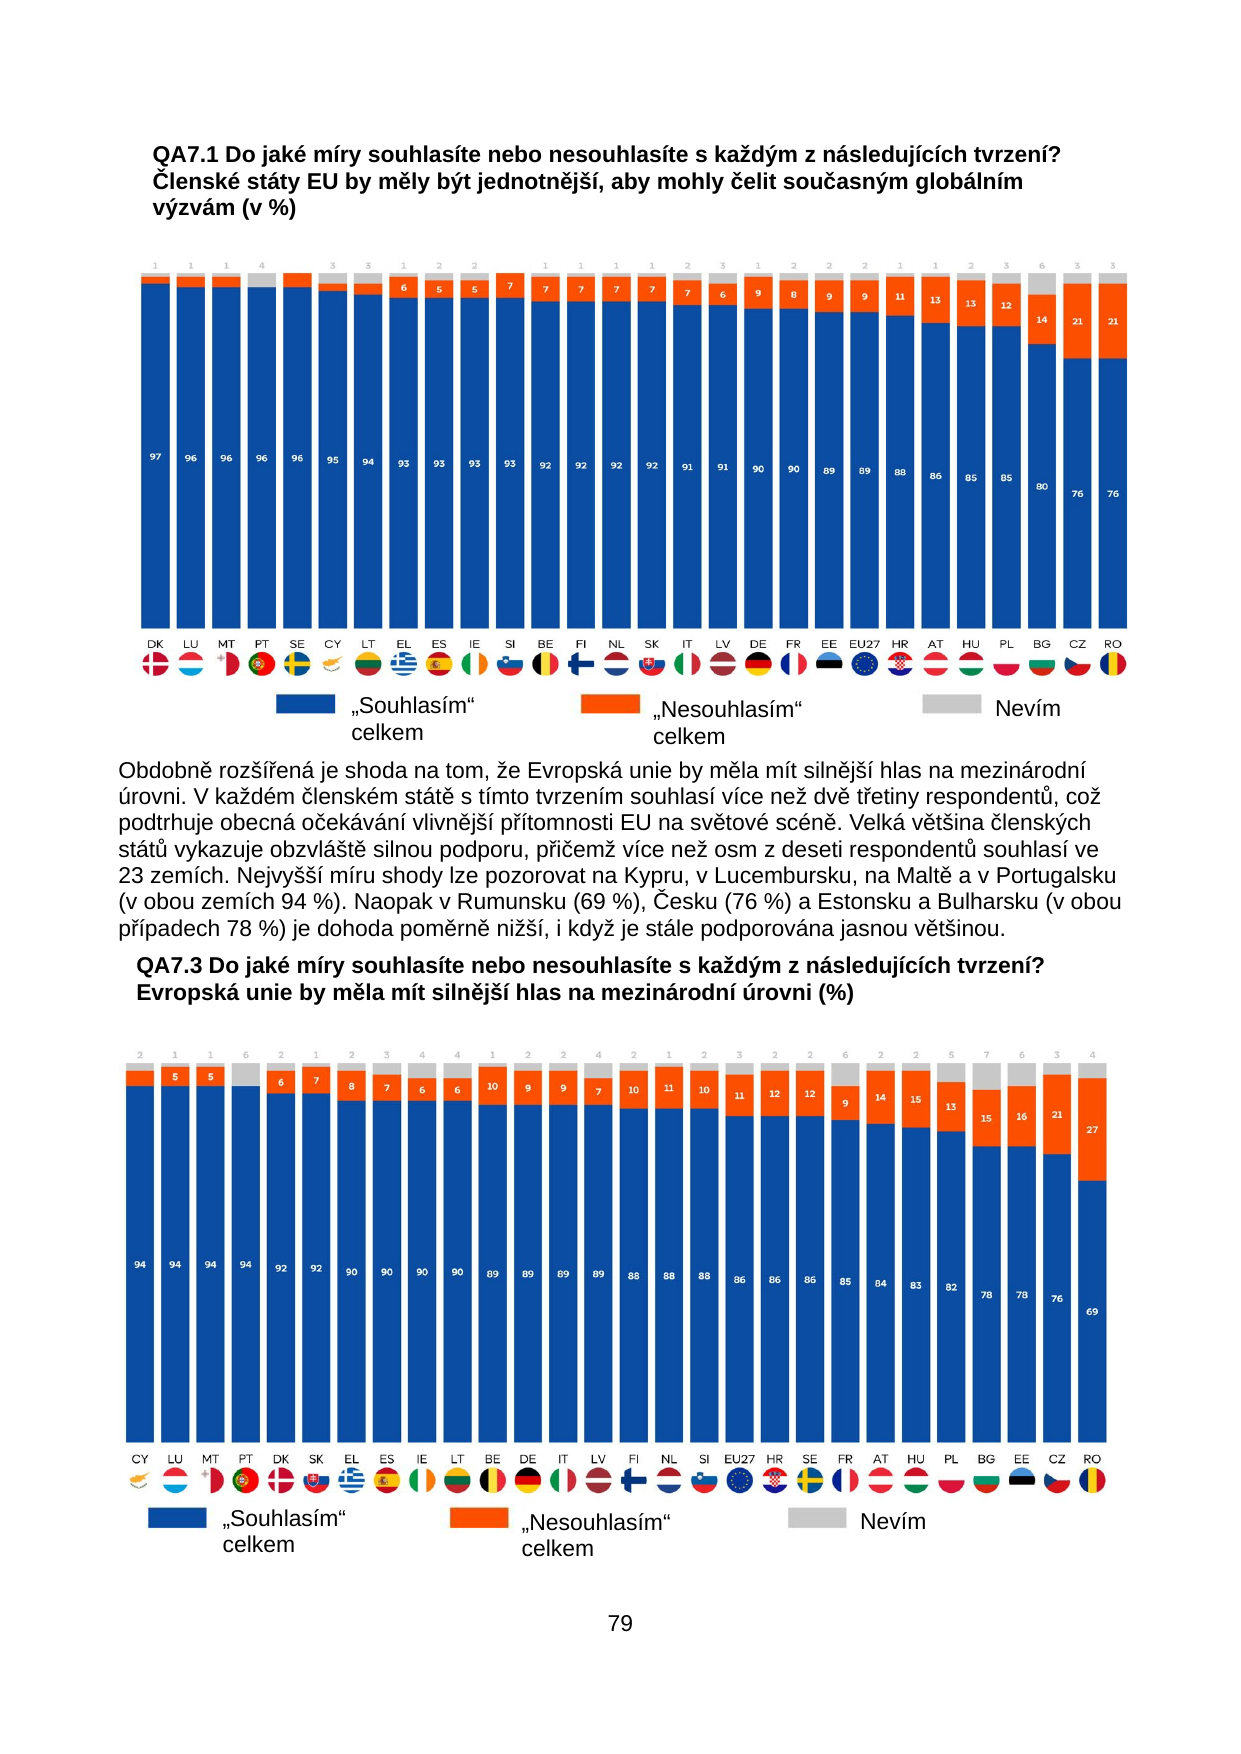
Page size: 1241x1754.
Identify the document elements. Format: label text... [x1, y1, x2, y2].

picture [118, 1043, 1108, 1534]
picture [134, 256, 1133, 682]
text Obdobně rozšířená je shoda na tom, že Evropská unie by měla mít silnější hlas na mezinárodní úrovni. V každém členském státě s tímto tvrzením souhlasí více než dvě třetiny respondentů, což podtrhuje obecná očekávání vlivnější přítomnosti EU na světové scéně. Velká většina členských států vykazuje obzvláště silnou podporu, přičemž více než osm z deseti respondentů souhlasí ve 23 zemích. Nejvyšší míru shody lze pozorovat na Kypru, v Lucembursku, na Maltě a v Portugalsku (v obou zemích 94 %). Naopak v Rumunsku (69 %), Česku (76 %) a Estonsku a Bulharsku (v obou případech 78 %) je dohoda poměrně nižší, i když je stále podporována jasnou většinou. [118, 124, 1122, 941]
picture [274, 690, 985, 719]
